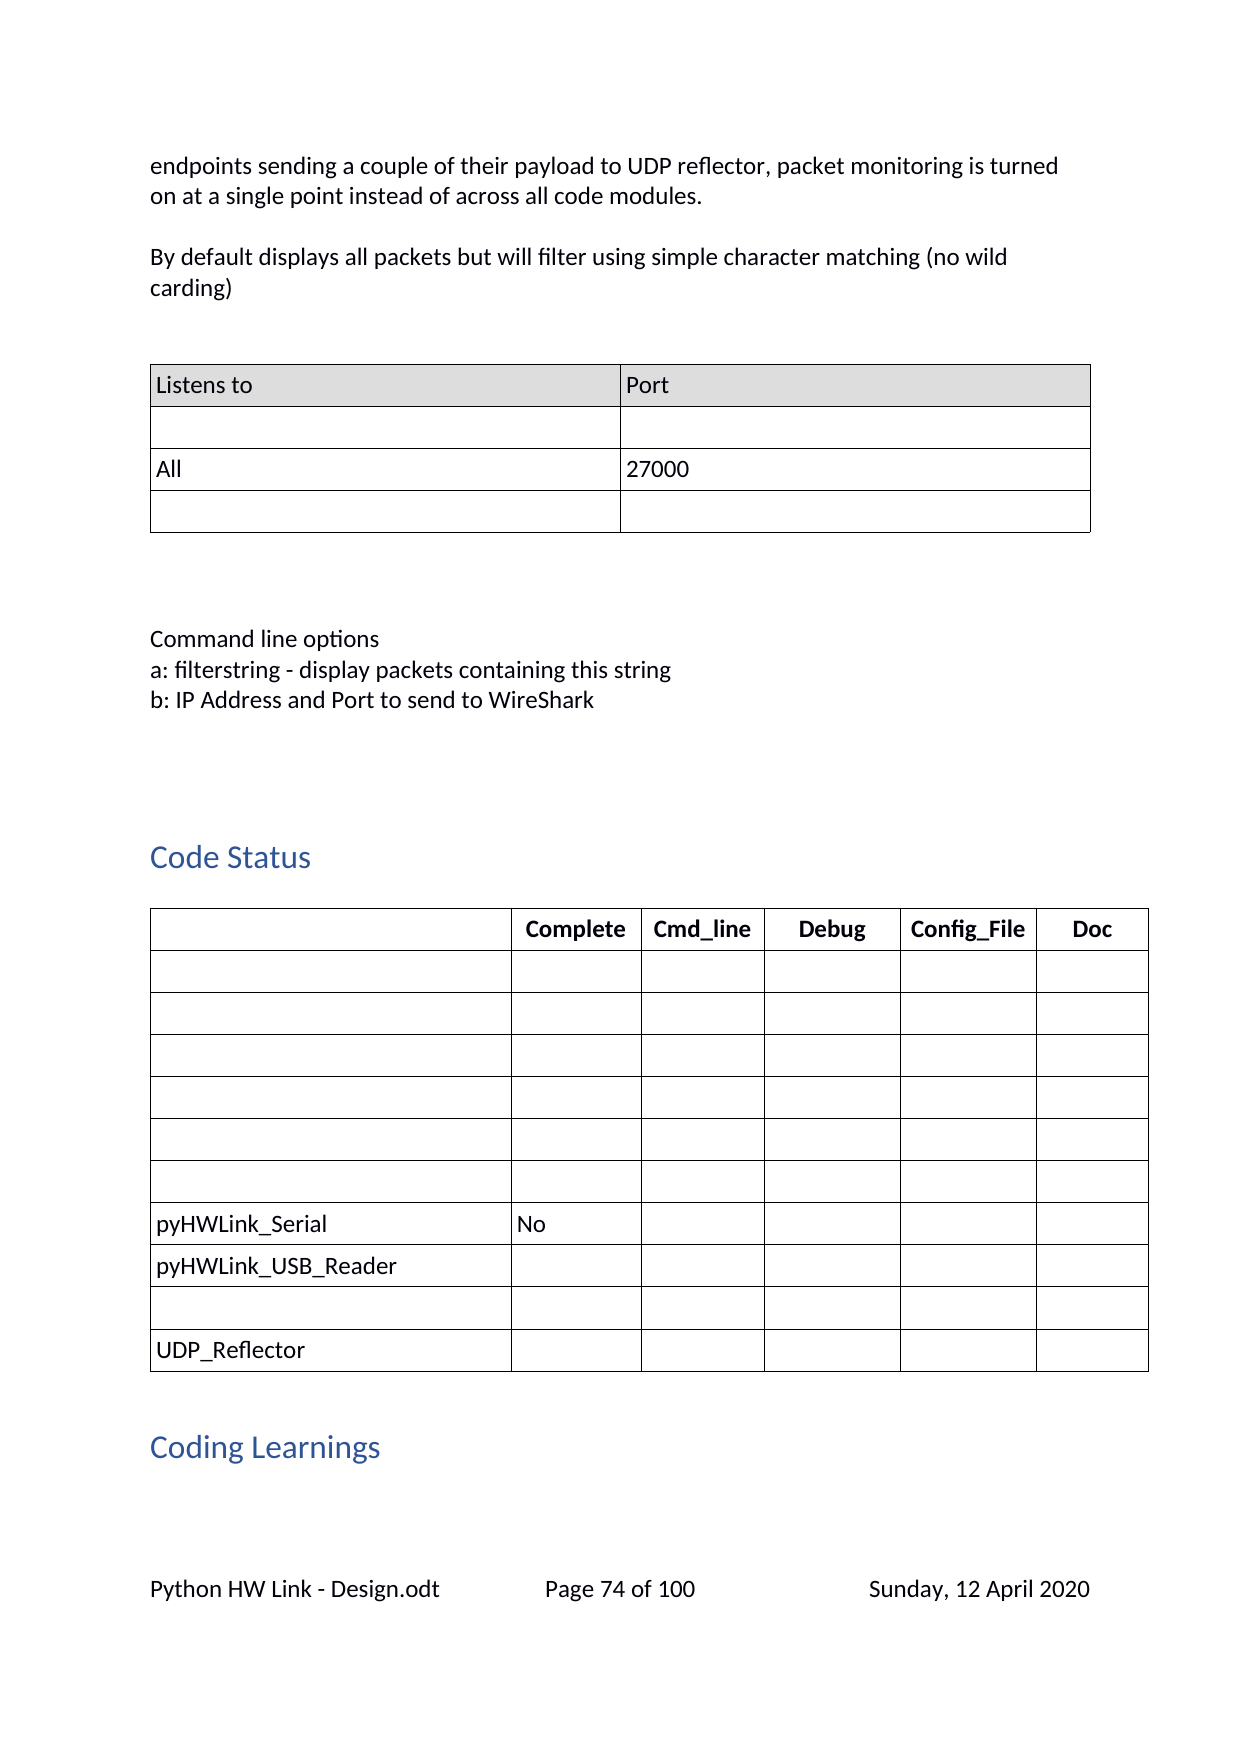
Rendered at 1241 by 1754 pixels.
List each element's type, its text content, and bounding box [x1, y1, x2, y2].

table_cell [512, 1161, 641, 1202]
table_cell [901, 1330, 1036, 1371]
text Command line options [150, 624, 1090, 654]
table_header Port [621, 365, 1090, 406]
table_cell [901, 1203, 1036, 1244]
table_header Complete [512, 909, 641, 950]
table_cell [1037, 1161, 1148, 1202]
table_cell [642, 1161, 764, 1202]
table_cell [151, 1077, 511, 1118]
table_header [151, 909, 511, 950]
table_cell [151, 491, 620, 532]
table_cell [765, 951, 900, 992]
table_cell [642, 951, 764, 992]
table_cell [765, 1161, 900, 1202]
table_cell [512, 1287, 641, 1328]
table_cell [642, 1330, 764, 1371]
text b: IP Address and Port to send to WireShark [150, 685, 1090, 715]
table_cell [901, 993, 1036, 1034]
table_cell No [512, 1203, 641, 1244]
table_cell [512, 993, 641, 1034]
text a: filterstring - display packets containing this string [150, 654, 1090, 685]
table_cell [151, 407, 620, 448]
table_cell [151, 993, 511, 1034]
table_cell [151, 1287, 511, 1328]
table_cell [151, 1161, 511, 1202]
text endpoints sending a couple of their payload to UDP reflector, packet monitoring is turned on at a single point instead of across all code modules. [150, 150, 1090, 211]
table_cell [621, 407, 1090, 448]
table_cell [642, 1035, 764, 1076]
table_cell [1037, 1077, 1148, 1118]
table_header Listens to [151, 365, 620, 406]
table_cell [901, 1077, 1036, 1118]
table_cell [642, 1119, 764, 1160]
table_cell pyHWLink_USB_Reader [151, 1245, 511, 1286]
table_cell [512, 1077, 641, 1118]
table_cell [642, 1077, 764, 1118]
table_cell [512, 1245, 641, 1286]
table_cell [621, 491, 1090, 532]
table_cell [765, 1035, 900, 1076]
table_cell [901, 1245, 1036, 1286]
table_cell pyHWLink_Serial [151, 1203, 511, 1244]
table_cell [901, 1161, 1036, 1202]
table_cell UDP_Reflector [151, 1330, 511, 1371]
subtitle Code Status [150, 836, 1090, 877]
table_header Debug [765, 909, 900, 950]
table_cell [151, 1119, 511, 1160]
table_cell [642, 1287, 764, 1328]
table_cell [765, 993, 900, 1034]
table_cell [642, 1245, 764, 1286]
table_cell [1037, 1330, 1148, 1371]
table_cell All [151, 449, 620, 490]
table_cell [1037, 1119, 1148, 1160]
table_cell [512, 951, 641, 992]
table_cell [1037, 951, 1148, 992]
table_cell [1037, 993, 1148, 1034]
subtitle Coding Learnings [150, 1426, 1090, 1467]
text By default displays all packets but will filter using simple character matching (no wild carding) [150, 242, 1090, 303]
table_cell [765, 1330, 900, 1371]
table_cell [901, 1287, 1036, 1328]
table_cell [765, 1203, 900, 1244]
table_header Cmd_line [642, 909, 764, 950]
table_header Config_File [901, 909, 1036, 950]
table_cell [901, 1119, 1036, 1160]
table_cell [765, 1245, 900, 1286]
table_header Doc [1037, 909, 1148, 950]
table_cell [512, 1035, 641, 1076]
table_cell [642, 993, 764, 1034]
table_cell [901, 1035, 1036, 1076]
table_cell [1037, 1287, 1148, 1328]
table_cell [512, 1119, 641, 1160]
table_cell [642, 1203, 764, 1244]
table_cell [901, 951, 1036, 992]
table_cell [1037, 1035, 1148, 1076]
table_cell [1037, 1203, 1148, 1244]
table_cell [151, 951, 511, 992]
table_cell [765, 1077, 900, 1118]
table_cell [512, 1330, 641, 1371]
table_cell 27000 [621, 449, 1090, 490]
table_cell [1037, 1245, 1148, 1286]
table_cell [765, 1287, 900, 1328]
table_cell [151, 1035, 511, 1076]
table_cell [765, 1119, 900, 1160]
